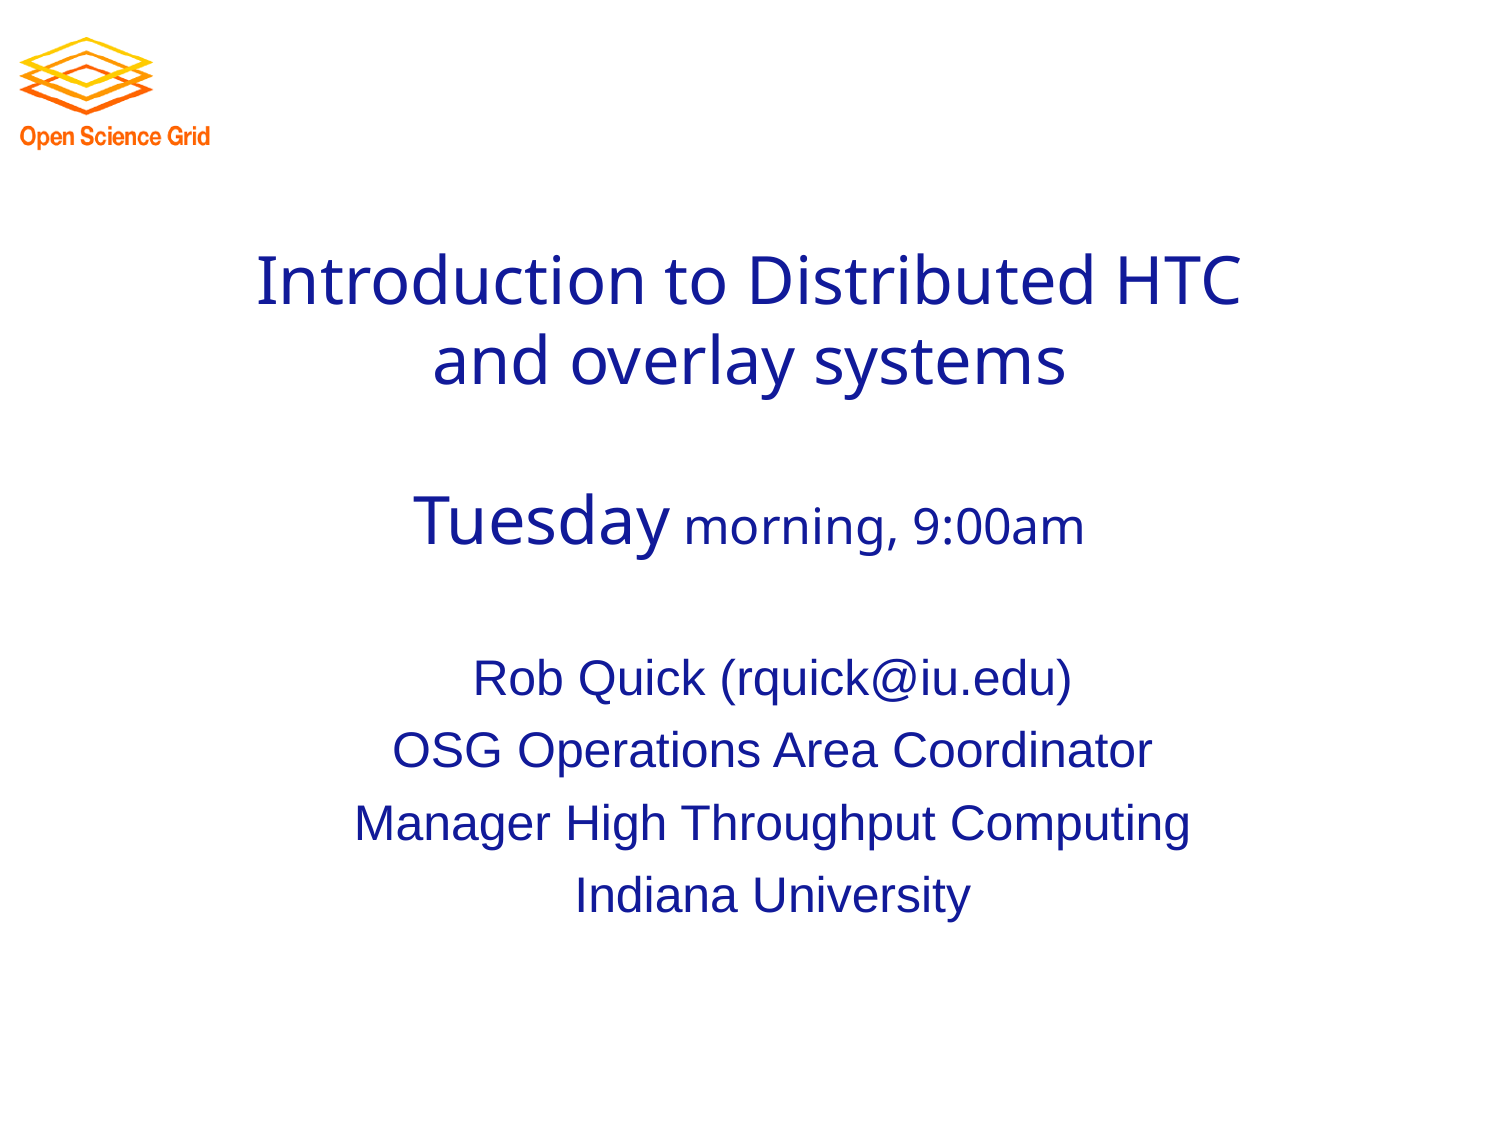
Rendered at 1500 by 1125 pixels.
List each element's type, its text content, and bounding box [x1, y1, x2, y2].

title Introduction to Distributed HTC and overlay systems Tuesday morning, 9:00am [112, 230, 1388, 566]
picture [0, 14, 229, 167]
text_box Rob Quick (rquick@iu.edu) OSG Operations Area Coordinator Manager High Throughput Computing Indiana University [106, 637, 1440, 930]
